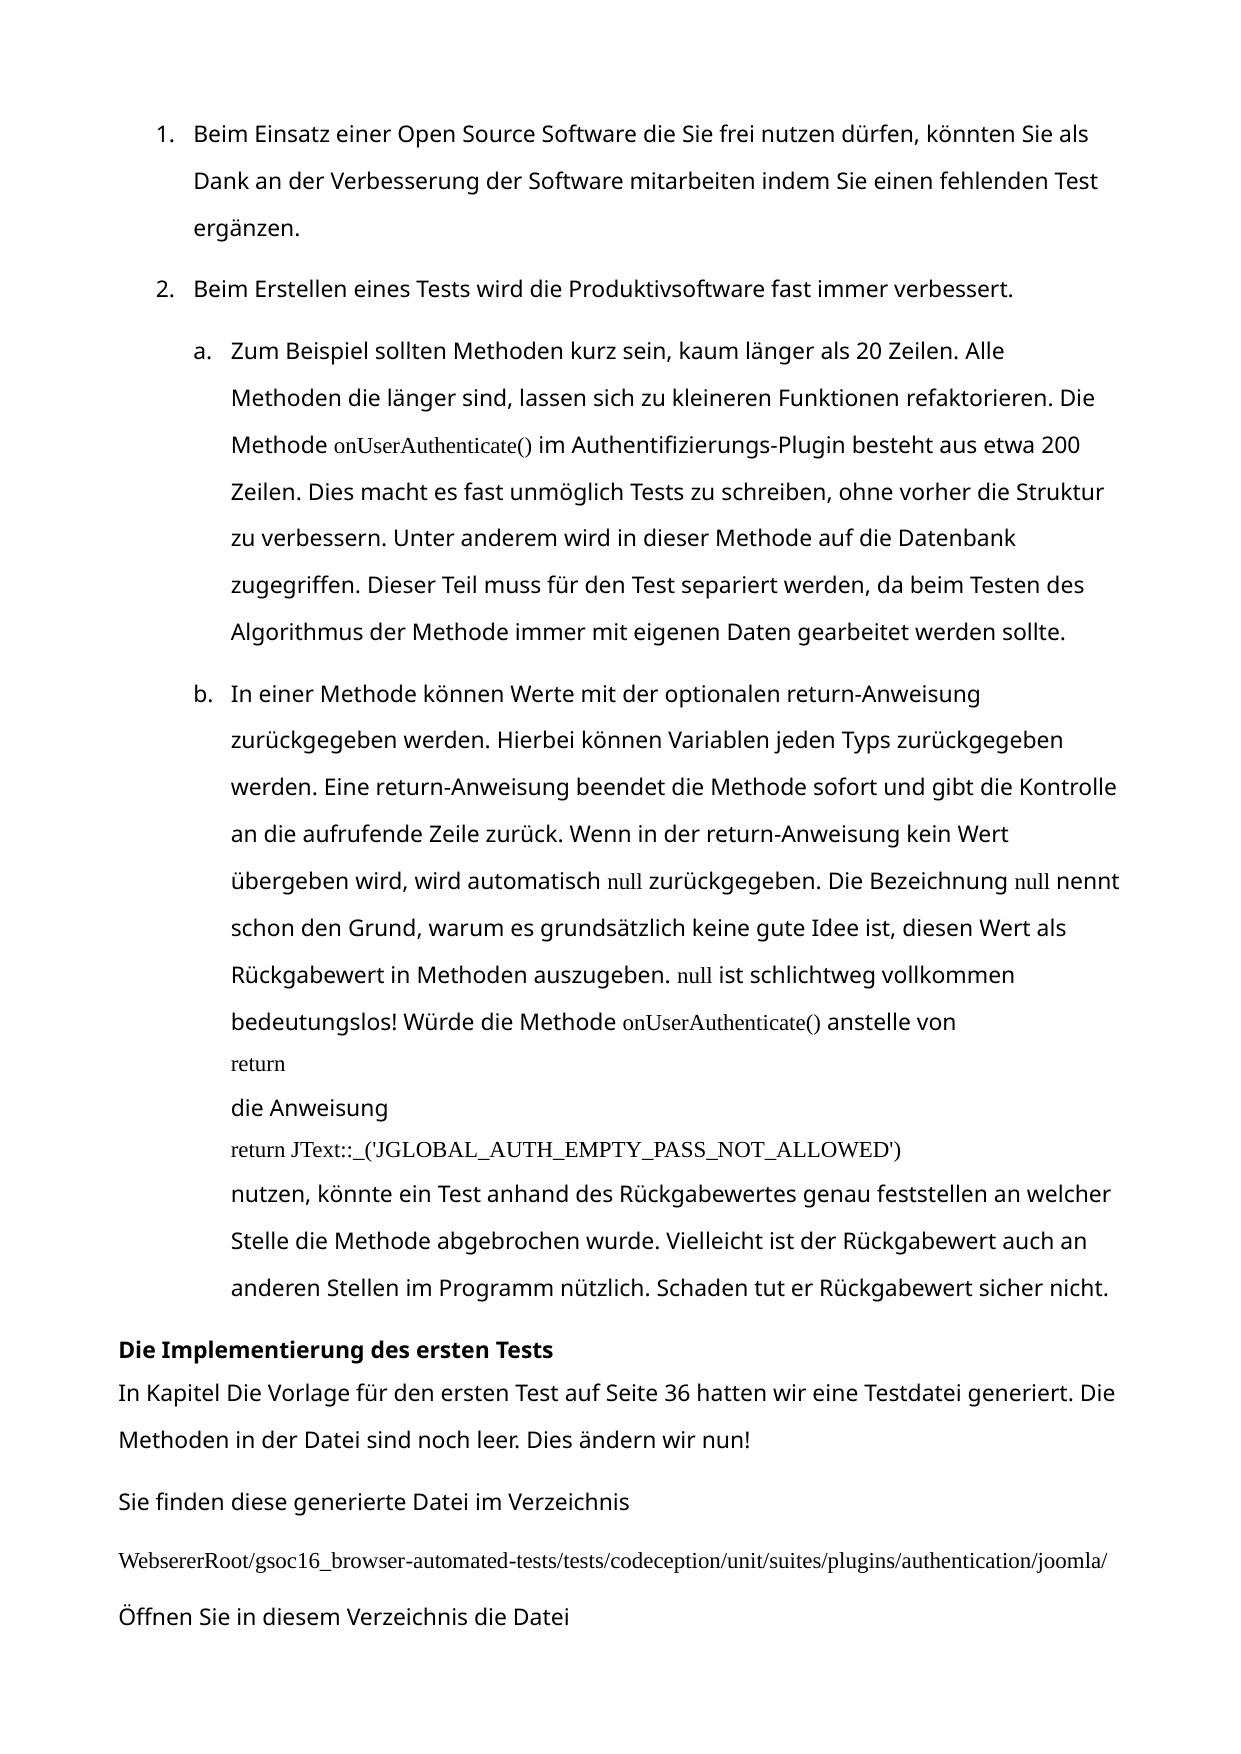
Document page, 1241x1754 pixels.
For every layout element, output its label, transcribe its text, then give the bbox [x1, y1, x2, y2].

list Beim Einsatz einer Open Source Software die Sie frei nutzen dürfen, könnten Sie als Dank an der Verbesserung der Software mitarbeiten indem Sie einen fehlenden Test ergänzen. [156, 118, 1122, 243]
list In einer Methode können Werte mit der optionalen return-Anweisung zurückgegeben werden. Hierbei können Variablen jeden Typs zurückgegeben werden. Eine return-Anweisung beendet die Methode sofort und gibt die Kontrolle an die aufrufende Zeile zurück. Wenn in der return-Anweisung kein Wert übergeben wird, wird automatisch null zurückgegeben. Die Bezeichnung null nennt schon den Grund, warum es grundsätzlich keine gute Idee ist, diesen Wert als Rückgabewert in Methoden auszugeben. null ist schlichtweg vollkommen bedeutungslos! Würde die Methode onUserAuthenticate() anstelle von return die Anweisung return JText::_('JGLOBAL_AUTH_EMPTY_PASS_NOT_ALLOWED') nutzen, könnte ein Test anhand des Rückgabewertes genau feststellen an welcher Stelle die Methode abgebrochen wurde. Vielleicht ist der Rückgabewert auch an anderen Stellen im Programm nützlich. Schaden tut er Rückgabewert sicher nicht. [193, 677, 1122, 1303]
text Öffnen Sie in diesem Verzeichnis die Datei [118, 1601, 1122, 1632]
list Beim Erstellen eines Tests wird die Produktivsoftware fast immer verbessert. [156, 273, 1122, 304]
subtitle Die Implementierung des ersten Tests [118, 1333, 1122, 1365]
text Sie finden diese generierte Datei im Verzeichnis [118, 1486, 1122, 1517]
list Zum Beispiel sollten Methoden kurz sein, kaum länger als 20 Zeilen. Alle Methoden die länger sind, lassen sich zu kleineren Funktionen refaktorieren. Die Methode onUserAuthenticate() im Authentifizierungs-Plugin besteht aus etwa 200 Zeilen. Dies macht es fast unmöglich Tests zu schreiben, ohne vorher die Struktur zu verbessern. Unter anderem wird in dieser Methode auf die Datenbank zugegriffen. Dieser Teil muss für den Test separiert werden, da beim Testen des Algorithmus der Methode immer mit eigenen Daten gearbeitet werden sollte. [193, 335, 1122, 647]
text WebsererRoot/gsoc16_browser‑automated‑tests/tests/codeception/unit/suites/plugins/authentication/joomla/ [118, 1547, 1122, 1573]
text In Kapitel Die Vorlage für den ersten Test auf Seite 36 hatten wir eine Testdatei generiert. Die Methoden in der Datei sind noch leer. Dies ändern wir nun! [118, 1377, 1122, 1455]
